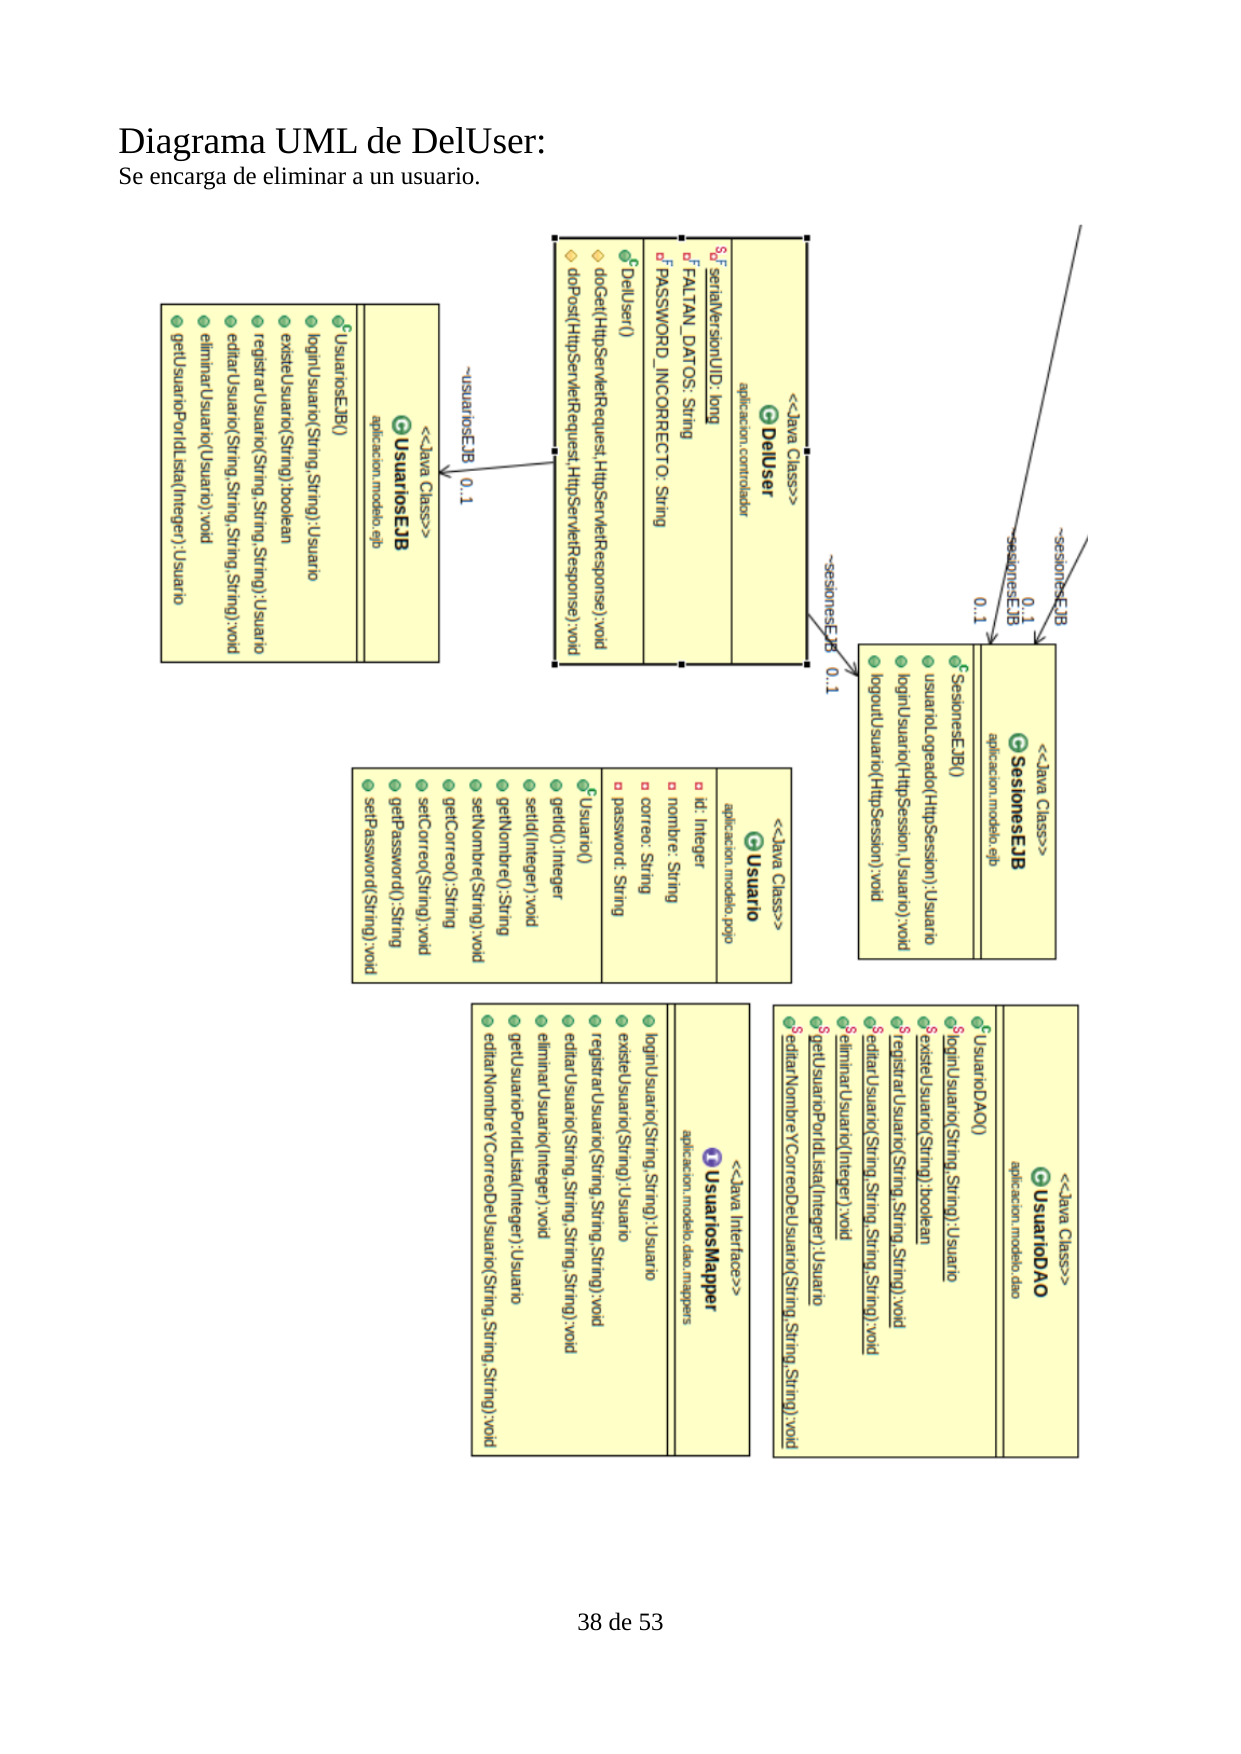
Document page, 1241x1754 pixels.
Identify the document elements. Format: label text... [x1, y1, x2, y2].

text Se encarga de eliminar a un usuario. [118, 161, 1122, 190]
picture [153, 226, 1088, 1464]
text Diagrama UML de DelUser: [118, 118, 1122, 161]
